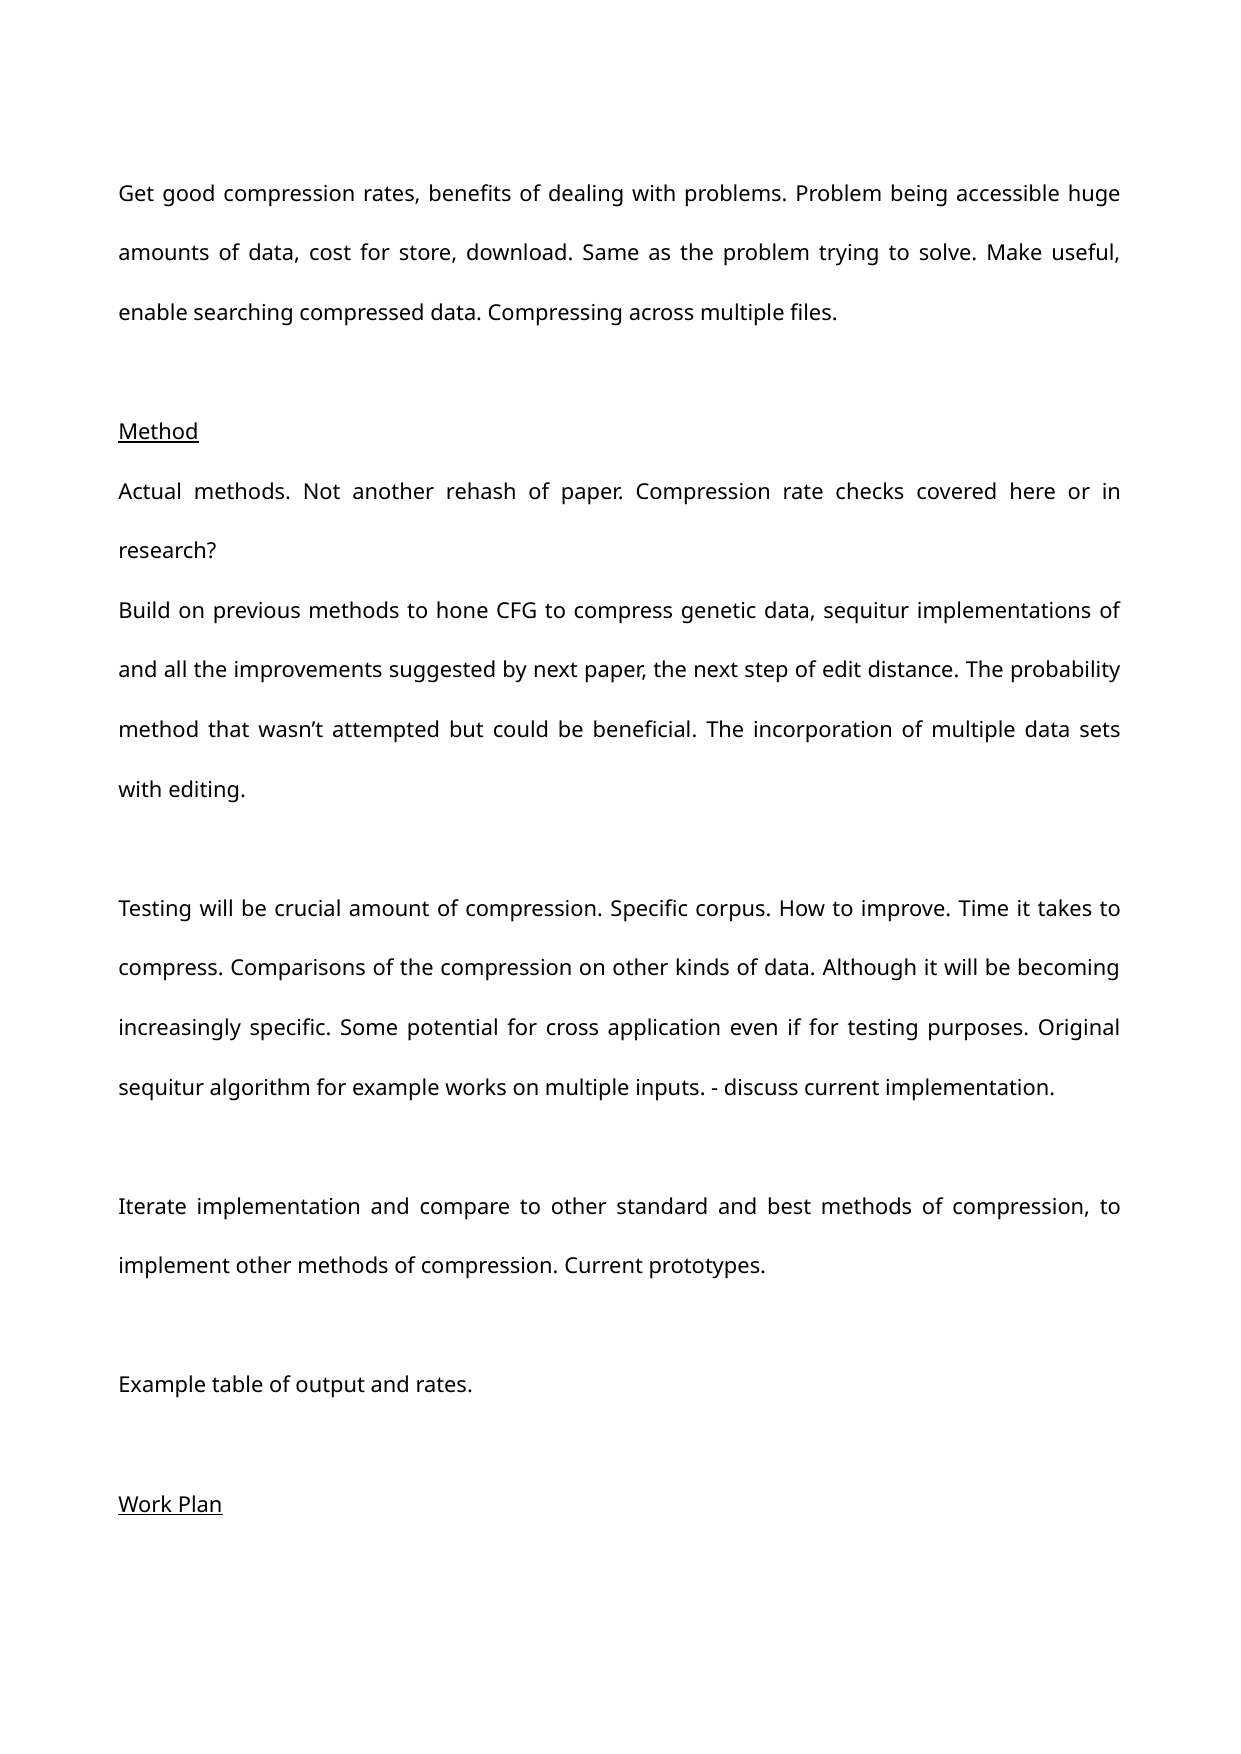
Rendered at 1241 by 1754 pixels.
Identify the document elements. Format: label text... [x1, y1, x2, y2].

text Iterate implementation and compare to other standard and best methods of compression, to implement other methods of compression. Current prototypes. [118, 1191, 1122, 1280]
text Method [118, 416, 1122, 446]
text Actual methods. Not another rehash of paper. Compression rate checks covered here or in research? [118, 476, 1122, 565]
text Build on previous methods to hone CFG to compress genetic data, sequitur implementations of and all the improvements suggested by next paper, the next step of edit distance. The probability method that wasn’t attempted but could be beneficial. The incorporation of multiple data sets with editing. [118, 595, 1122, 803]
text Get good compression rates, benefits of dealing with problems. Problem being accessible huge amounts of data, cost for store, download. Same as the problem trying to solve. Make useful, enable searching compressed data. Compressing across multiple files. [118, 178, 1122, 327]
text Work Plan [118, 1488, 1122, 1518]
text Testing will be crucial amount of compression. Specific corpus. How to improve. Time it takes to compress. Comparisons of the compression on other kinds of data. Although it will be becoming increasingly specific. Some potential for cross application even if for testing purposes. Original sequitur algorithm for example works on multiple inputs. - discuss current implementation. [118, 893, 1122, 1101]
text Example table of output and rates. [118, 1369, 1122, 1399]
